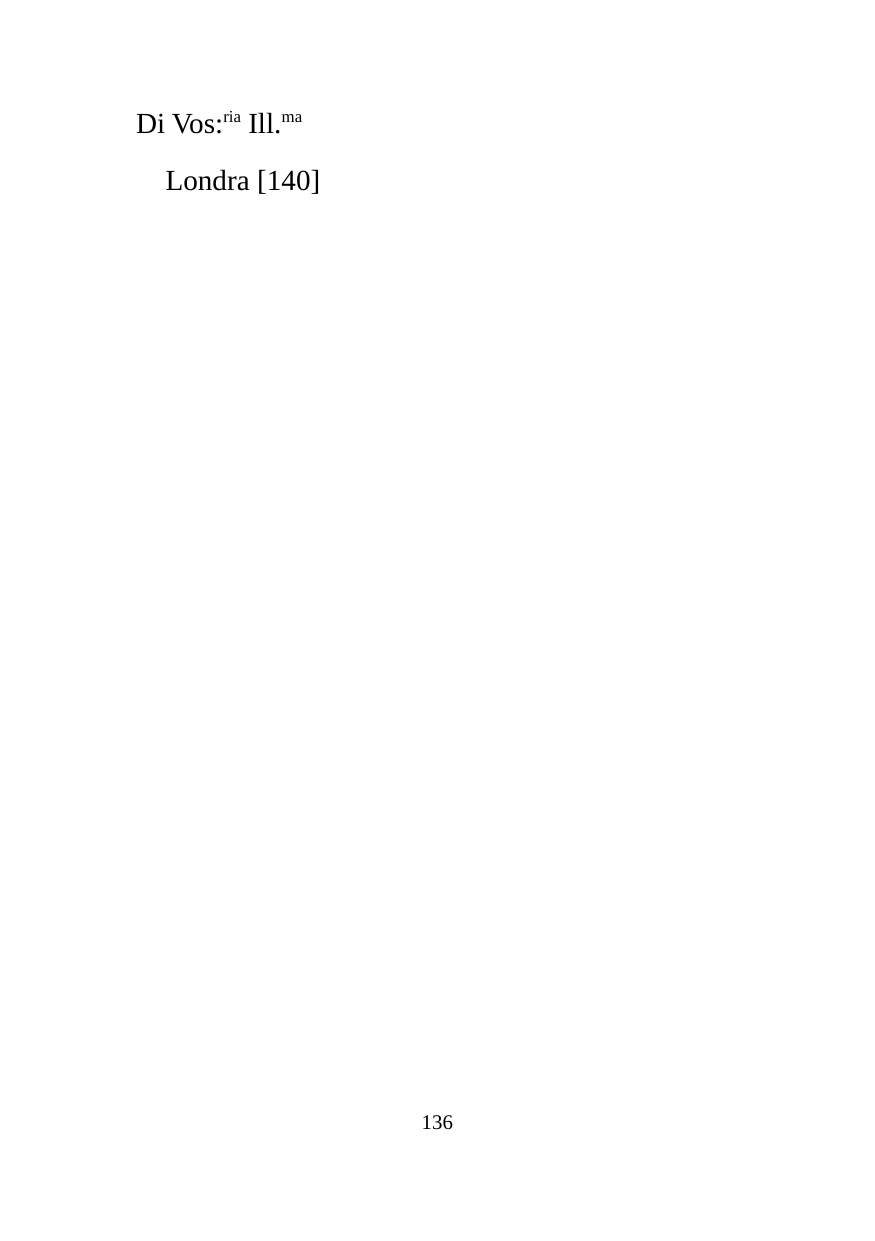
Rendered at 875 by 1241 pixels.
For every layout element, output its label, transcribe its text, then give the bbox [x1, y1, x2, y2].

text Di Vos:ria Ill.ma [106, 106, 768, 140]
text Londra [140] [165, 163, 768, 197]
